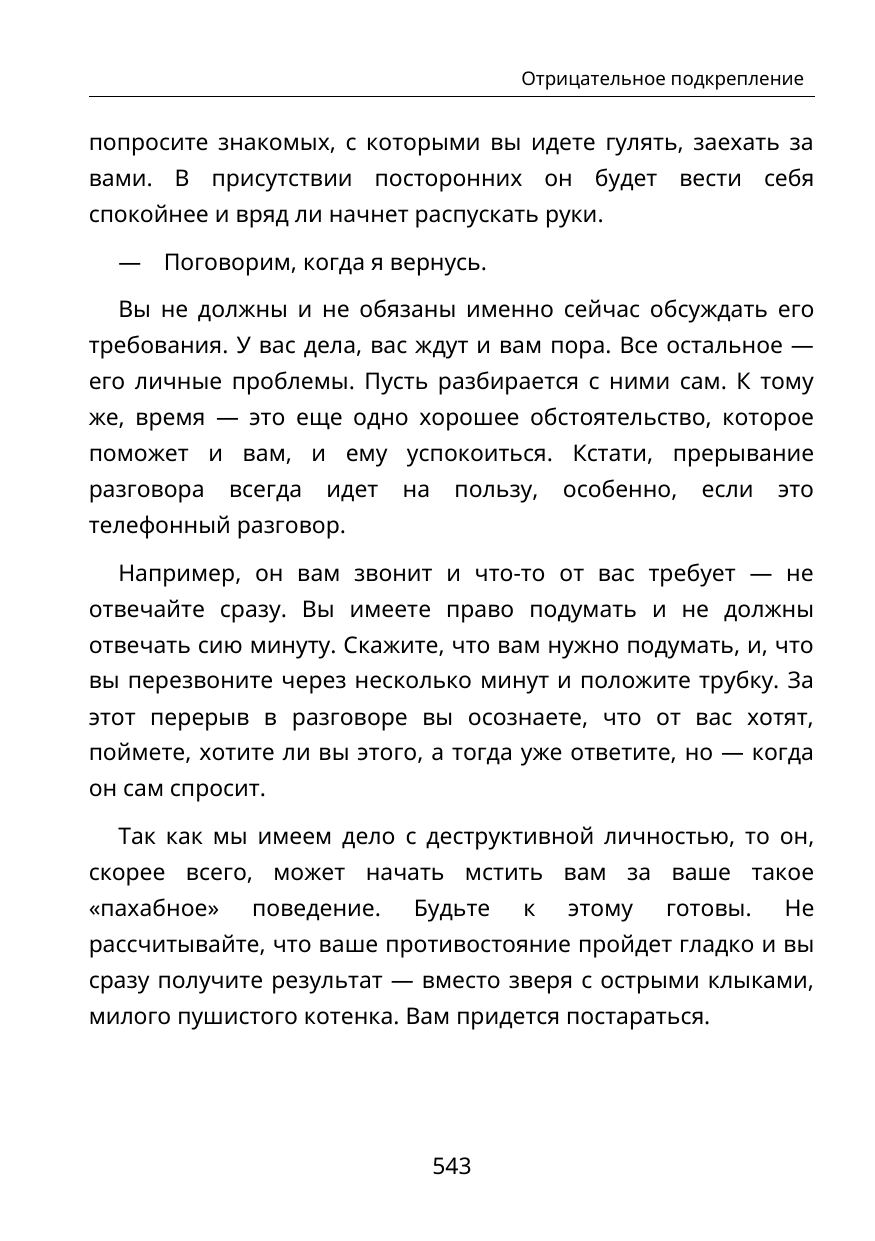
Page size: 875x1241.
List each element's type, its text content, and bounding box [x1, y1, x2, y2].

text Так как мы имеем дело с деструктивной личностью, то он, скорее всего, может начать мстить вам за ваше такое «пахабное» поведение. Будьте к этому готовы. Не рассчитывайте, что ваше противостояние пройдет гладко и вы сразу получите результат — вместо зверя с острыми клыками, милого пушистого котенка. Вам придется постараться. [88, 820, 815, 1031]
text Например, он вам звонит и что-то от вас требует — не отвечайте сразу. Вы имеете право подумать и не должны отвечать сию минуту. Скажите, что вам нужно подумать, и, что вы перезвоните через несколько минут и положите трубку. За этот перерыв в разговоре вы осознаете, что от вас хотят, поймете, хотите ли вы этого, а тогда уже ответите, но — когда он сам спросит. [88, 557, 815, 803]
list Поговорим, когда я вернусь. [88, 246, 815, 277]
text попросите знакомых, с которыми вы идете гулять, заехать за вами. В присутствии посторонних он будет вести себя спокойнее и вряд ли начнет распускать руки. [88, 126, 815, 229]
text Вы не должны и не обязаны именно сейчас обсуждать его требования. У вас дела, вас ждут и вам пора. Все остальное — его личные проблемы. Пусть разбирается с ними сам. К тому же, время — это еще одно хорошее обстоятельство, которое поможет и вам, и ему успокоиться. Кстати, прерывание разговора всегда идет на пользу, особенно, если это телефонный разговор. [88, 293, 815, 540]
